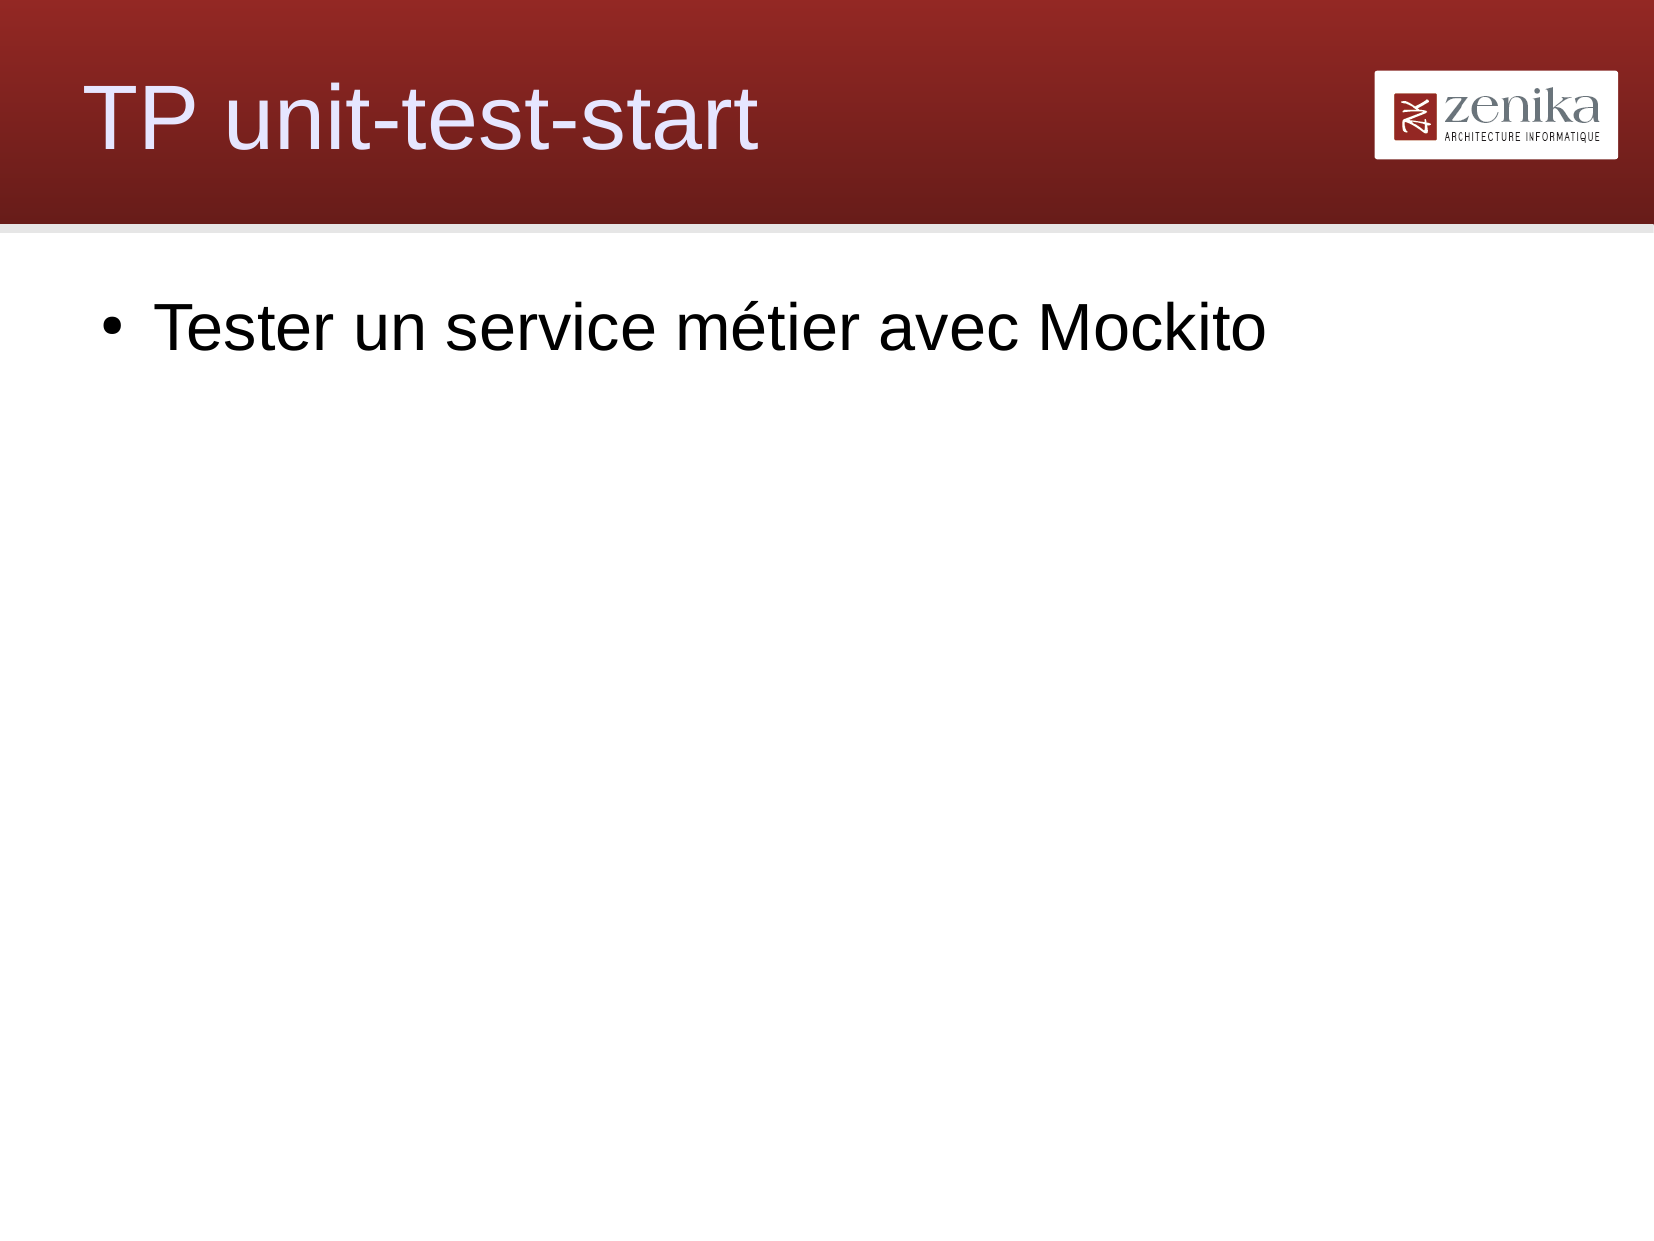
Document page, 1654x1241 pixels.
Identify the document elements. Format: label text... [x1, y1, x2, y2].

picture [1571, 82, 1600, 149]
list Tester un service métier avec Mockito [82, 290, 1538, 1010]
title TP unit-test-start [82, 13, 1571, 222]
